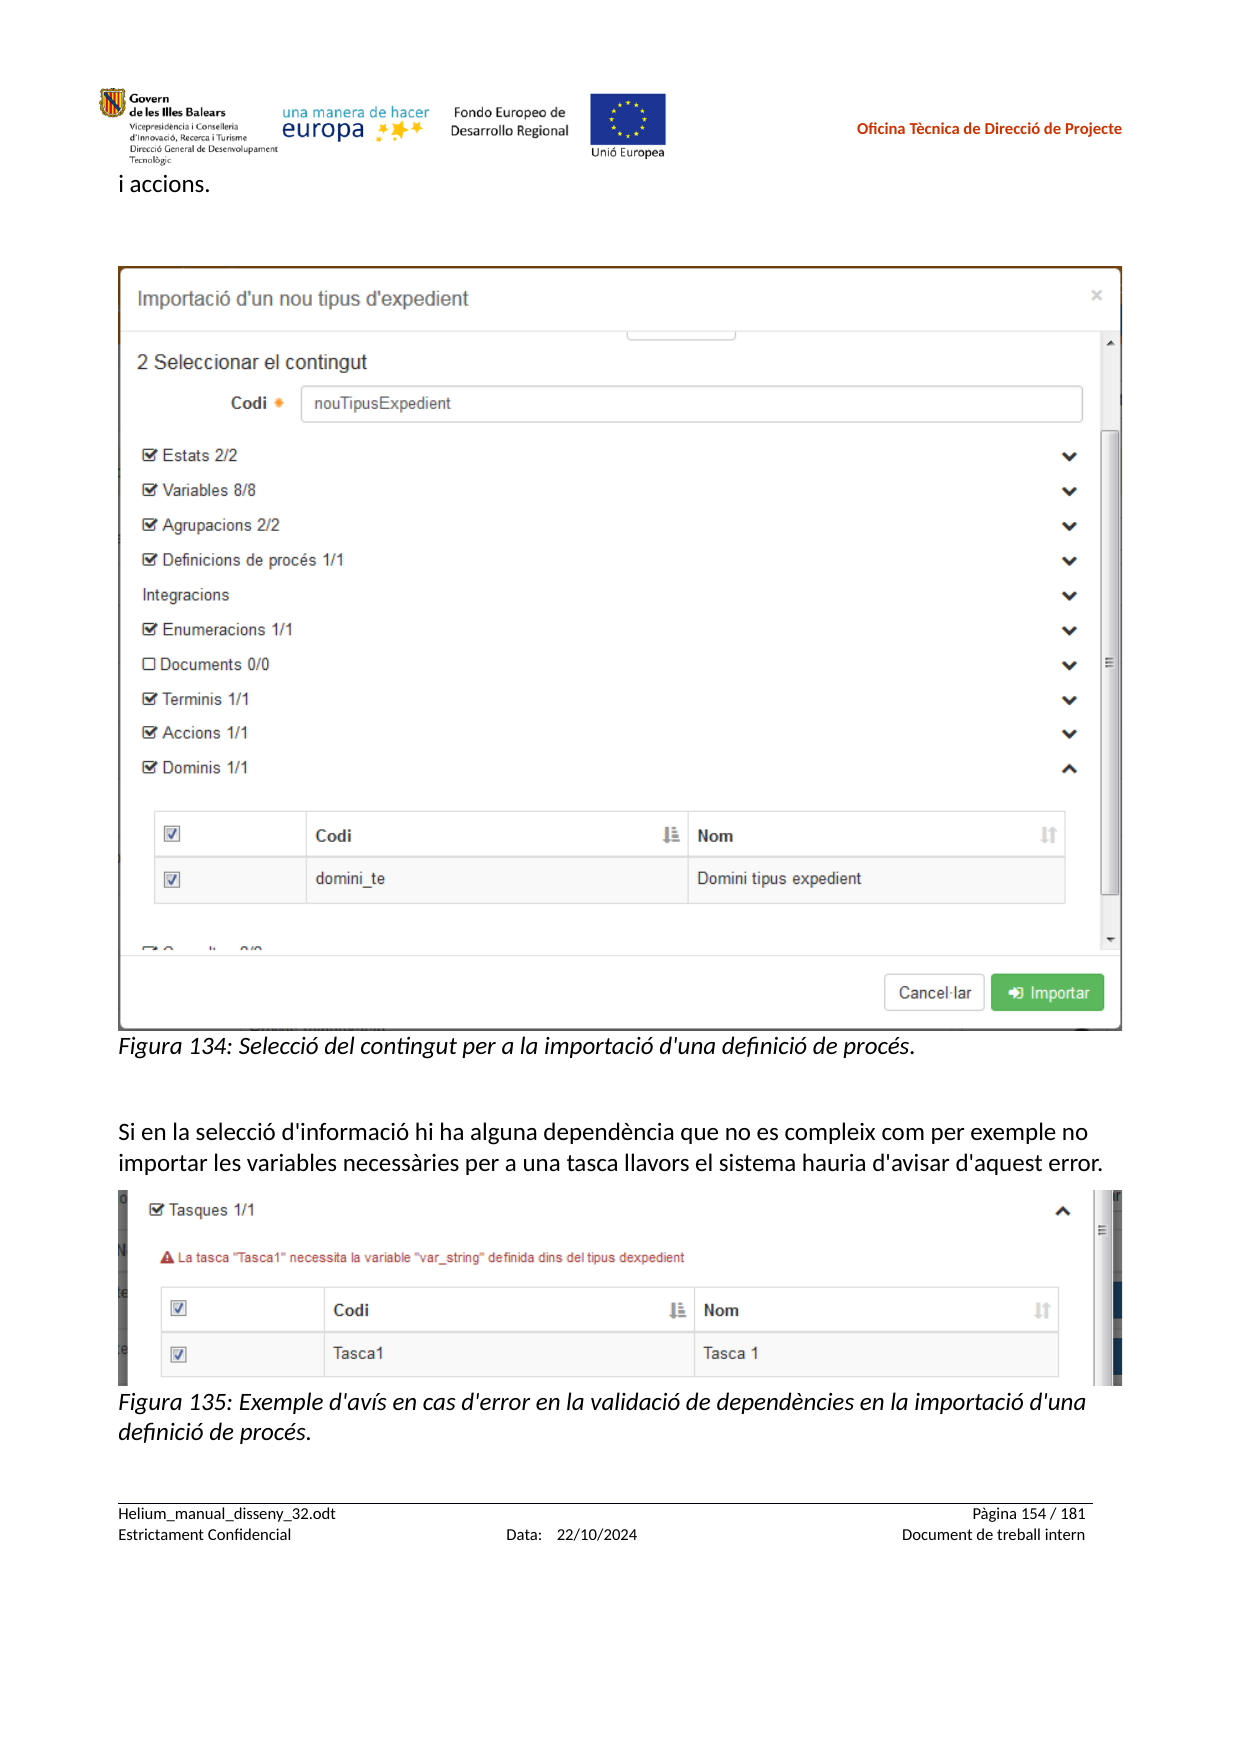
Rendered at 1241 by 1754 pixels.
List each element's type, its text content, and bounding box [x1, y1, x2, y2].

text i accions. [118, 168, 1122, 198]
text Figura 135: Exemple d'avís en cas d'error en la validació de dependències en la importació d'una definició de procés. [118, 1386, 1122, 1447]
picture [99, 87, 668, 166]
picture [118, 1190, 1123, 1386]
picture [118, 266, 1123, 1031]
text Si en la selecció d'informació hi ha alguna dependència que no es compleix com per exemple no importar les variables necessàries per a una tasca llavors el sistema hauria d'avisar d'aquest error. [118, 1117, 1122, 1178]
text Figura 134: Selecció del contingut per a la importació d'una definició de procés. [118, 1031, 1122, 1061]
